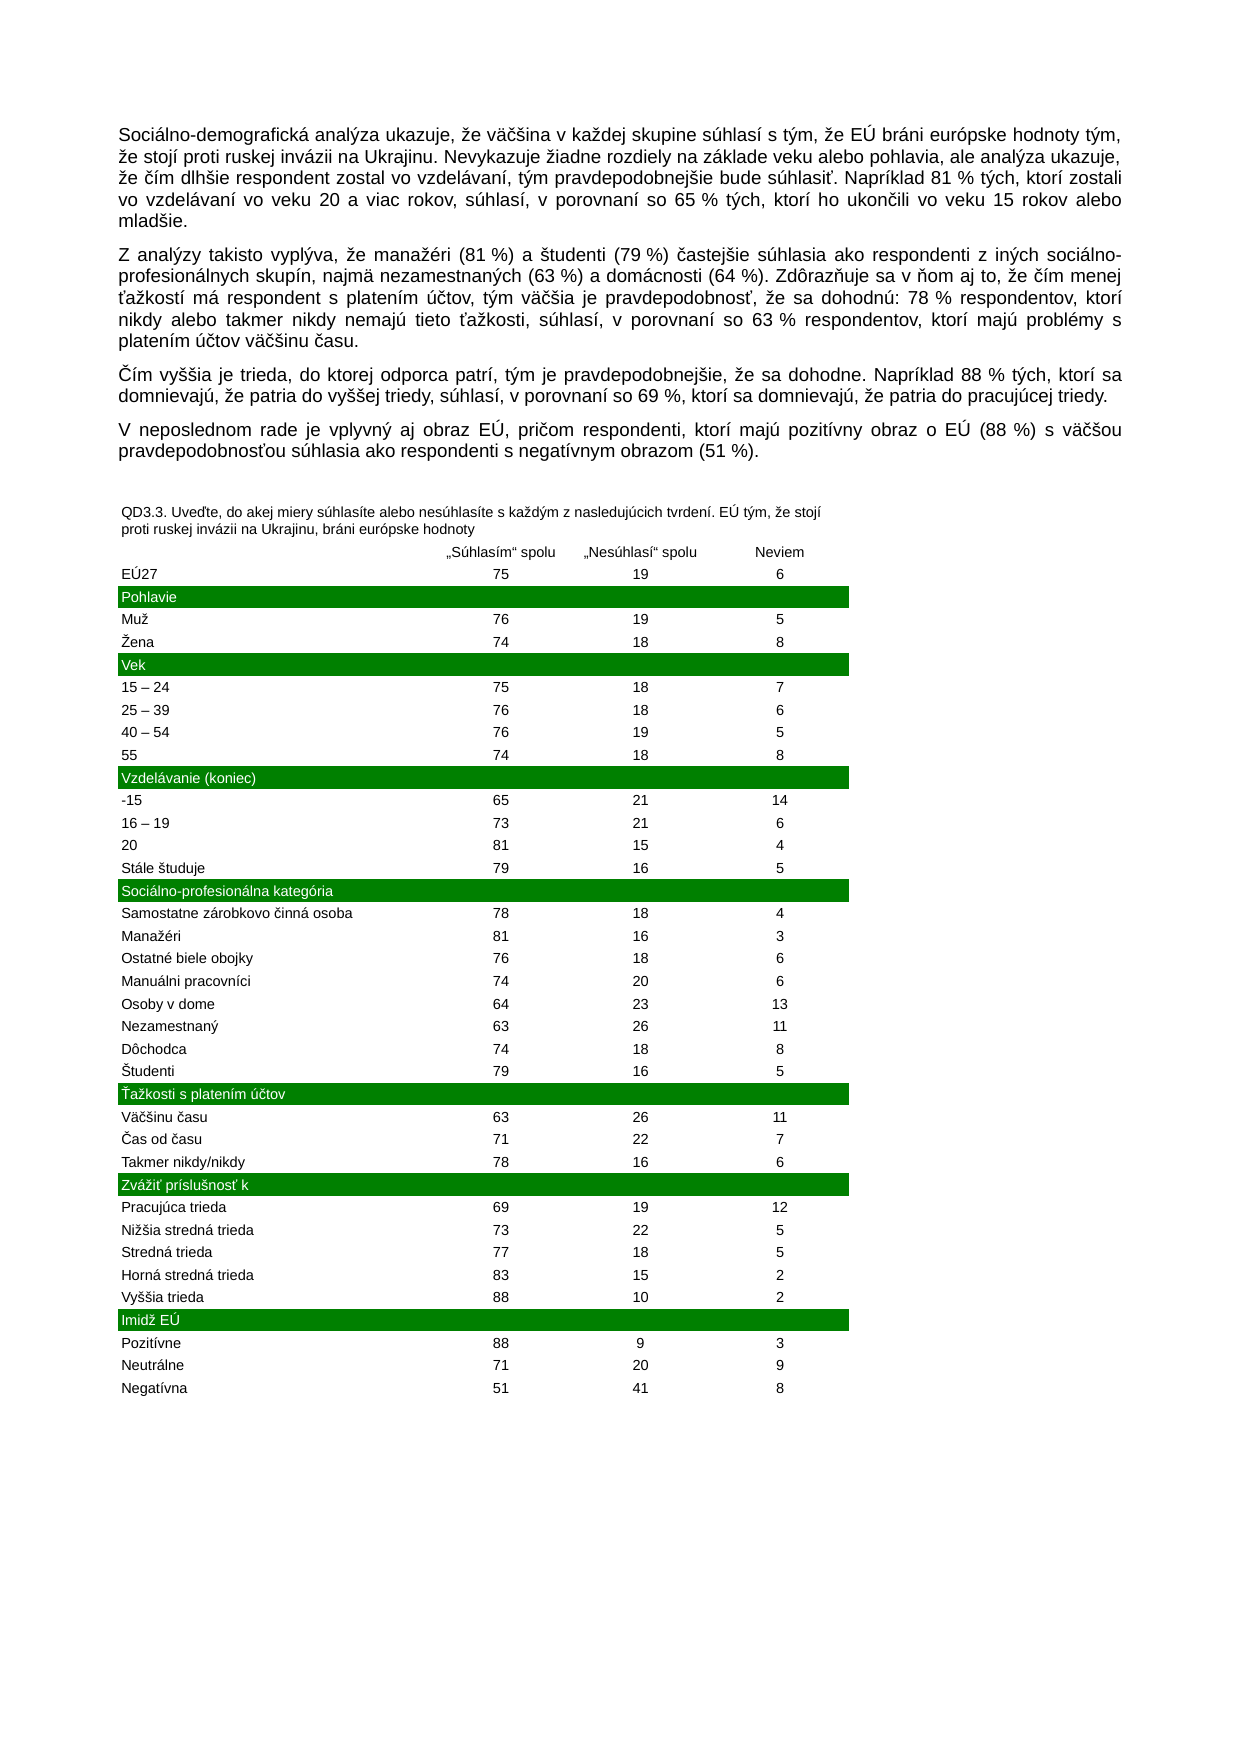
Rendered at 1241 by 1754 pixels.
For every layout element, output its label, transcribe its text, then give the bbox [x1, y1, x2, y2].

table_cell „Nesúhlasí“ spolu [571, 540, 710, 563]
table_cell 16 [571, 857, 710, 879]
table_cell [571, 586, 710, 608]
table_cell 2 [710, 1286, 849, 1309]
table_cell 18 [571, 744, 710, 766]
table_cell 16 [571, 1060, 710, 1083]
table_cell Študenti [118, 1060, 431, 1083]
table_cell Manuálni pracovníci [118, 970, 431, 992]
table_cell [431, 1309, 571, 1331]
table_cell 8 [710, 631, 849, 653]
table_header QD3.3. Uveďte, do akej miery súhlasíte alebo nesúhlasíte s každým z nasledujúcich tvrdení. EÚ tým, že stojí proti ruskej invázii na Ukrajinu, bráni európske hodnoty [118, 501, 849, 540]
table_cell Ostatné biele obojky [118, 947, 431, 970]
text V neposlednom rade je vplyvný aj obraz EÚ, pričom respondenti, ktorí majú pozitívny obraz o EÚ (88 %) s väčšou pravdepodobnosťou súhlasia ako respondenti s negatívnym obrazom (51 %). [118, 418, 1122, 462]
table_cell 74 [431, 1038, 571, 1060]
table_cell [431, 1083, 571, 1105]
table_cell 21 [571, 812, 710, 834]
table_cell 81 [431, 925, 571, 947]
table_cell 25 – 39 [118, 699, 431, 721]
table_cell Nezamestnaný [118, 1015, 431, 1038]
table_cell 16 – 19 [118, 812, 431, 834]
table_cell 20 [571, 1354, 710, 1377]
table_cell [571, 1083, 710, 1105]
table_cell Samostatne zárobkovo činná osoba [118, 902, 431, 924]
table_cell 6 [710, 699, 849, 721]
table_cell [571, 879, 710, 902]
table_cell 18 [571, 947, 710, 970]
table_cell 3 [710, 925, 849, 947]
table_cell 4 [710, 834, 849, 857]
table_cell [710, 766, 849, 789]
table_cell 13 [710, 993, 849, 1015]
table_cell 8 [710, 744, 849, 766]
table_cell [431, 586, 571, 608]
table_cell Ťažkosti s platením účtov [118, 1083, 431, 1105]
table_cell 88 [431, 1331, 571, 1354]
table_cell 8 [710, 1377, 849, 1399]
table_cell [710, 1309, 849, 1331]
table_cell 15 – 24 [118, 676, 431, 698]
table_cell 3 [710, 1331, 849, 1354]
table_cell 74 [431, 744, 571, 766]
table_cell 6 [710, 1151, 849, 1173]
table_cell 75 [431, 563, 571, 586]
table_cell 4 [710, 902, 849, 924]
table_cell 18 [571, 676, 710, 698]
table_cell [710, 1083, 849, 1105]
table_cell 14 [710, 789, 849, 812]
table_cell Čas od času [118, 1128, 431, 1151]
table_cell „Súhlasím“ spolu [431, 540, 571, 563]
table_cell 6 [710, 812, 849, 834]
table_cell 9 [571, 1331, 710, 1354]
table_cell 16 [571, 925, 710, 947]
table_cell 26 [571, 1105, 710, 1128]
table_cell [571, 1173, 710, 1196]
table_cell 73 [431, 1219, 571, 1241]
table_cell 75 [431, 676, 571, 698]
table_cell 15 [571, 1264, 710, 1286]
table_cell 18 [571, 1038, 710, 1060]
table_cell 78 [431, 1151, 571, 1173]
table_cell 20 [571, 970, 710, 992]
table_cell Žena [118, 631, 431, 653]
table_cell 5 [710, 1241, 849, 1264]
table_cell 78 [431, 902, 571, 924]
table_cell [571, 1309, 710, 1331]
table_cell 76 [431, 699, 571, 721]
table_cell 69 [431, 1196, 571, 1218]
table_cell 5 [710, 1060, 849, 1083]
table_cell 79 [431, 1060, 571, 1083]
table_cell 16 [571, 1151, 710, 1173]
table_cell 7 [710, 1128, 849, 1151]
table_cell 18 [571, 699, 710, 721]
table_cell Negatívna [118, 1377, 431, 1399]
table_cell Osoby v dome [118, 993, 431, 1015]
table_cell 15 [571, 834, 710, 857]
table_cell 6 [710, 947, 849, 970]
table_cell 11 [710, 1015, 849, 1038]
table_cell 6 [710, 970, 849, 992]
table_cell Vzdelávanie (koniec) [118, 766, 431, 789]
table_cell Vek [118, 653, 431, 676]
table_cell [431, 1173, 571, 1196]
table_cell 41 [571, 1377, 710, 1399]
table_cell [571, 766, 710, 789]
table_cell 71 [431, 1354, 571, 1377]
table_cell EÚ27 [118, 563, 431, 586]
table_cell 18 [571, 631, 710, 653]
table_cell 77 [431, 1241, 571, 1264]
table_cell Manažéri [118, 925, 431, 947]
table_cell 64 [431, 993, 571, 1015]
table_cell 63 [431, 1015, 571, 1038]
table_cell Sociálno-profesionálna kategória [118, 879, 431, 902]
table_cell [710, 653, 849, 676]
table_cell Horná stredná trieda [118, 1264, 431, 1286]
table_cell Takmer nikdy/nikdy [118, 1151, 431, 1173]
table_cell [431, 766, 571, 789]
table_cell [571, 653, 710, 676]
table_cell 19 [571, 721, 710, 744]
text Čím vyššia je trieda, do ktorej odporca patrí, tým je pravdepodobnejšie, že sa dohodne. Napríklad 88 % tých, ktorí sa domnievajú, že patria do vyššej triedy, súhlasí, v porovnaní so 69 %, ktorí sa domnievajú, že patria do pracujúcej triedy. [118, 363, 1122, 407]
table_cell 63 [431, 1105, 571, 1128]
table_cell -15 [118, 789, 431, 812]
table_cell 12 [710, 1196, 849, 1218]
table_cell 19 [571, 563, 710, 586]
table_cell 5 [710, 1219, 849, 1241]
table_cell 65 [431, 789, 571, 812]
table_cell 73 [431, 812, 571, 834]
table_cell 81 [431, 834, 571, 857]
table_cell 11 [710, 1105, 849, 1128]
table_cell 19 [571, 608, 710, 631]
table_cell 7 [710, 676, 849, 698]
table_cell 23 [571, 993, 710, 1015]
table_cell Neviem [710, 540, 849, 563]
table_cell 21 [571, 789, 710, 812]
table_cell 26 [571, 1015, 710, 1038]
table_cell [431, 653, 571, 676]
table_cell Dôchodca [118, 1038, 431, 1060]
table_cell 40 – 54 [118, 721, 431, 744]
table_cell Stredná trieda [118, 1241, 431, 1264]
table_cell 79 [431, 857, 571, 879]
table_cell 22 [571, 1219, 710, 1241]
table_cell Zvážiť príslušnosť k [118, 1173, 431, 1196]
table_cell [710, 1173, 849, 1196]
table_cell Väčšinu času [118, 1105, 431, 1128]
table_cell 9 [710, 1354, 849, 1377]
table_cell 76 [431, 721, 571, 744]
text Sociálno-demografická analýza ukazuje, že väčšina v každej skupine súhlasí s tým, že EÚ bráni európske hodnoty tým, že stojí proti ruskej invázii na Ukrajinu. Nevykazuje žiadne rozdiely na základe veku alebo pohlavia, ale analýza ukazuje, že čím dlhšie respondent zostal vo vzdelávaní, tým pravdepodobnejšie bude súhlasiť. Napríklad 81 % tých, ktorí zostali vo vzdelávaní vo veku 20 a viac rokov, súhlasí, v porovnaní so 65 % tých, ktorí ho ukončili vo veku 15 rokov alebo mladšie. [118, 124, 1122, 232]
table_cell [710, 586, 849, 608]
table_cell 5 [710, 857, 849, 879]
table_cell Neutrálne [118, 1354, 431, 1377]
table_cell 55 [118, 744, 431, 766]
table_cell 74 [431, 631, 571, 653]
table_cell 83 [431, 1264, 571, 1286]
table_cell 20 [118, 834, 431, 857]
table_cell 19 [571, 1196, 710, 1218]
table_cell 5 [710, 721, 849, 744]
table_cell 71 [431, 1128, 571, 1151]
table_cell 76 [431, 608, 571, 631]
table_cell Imidž EÚ [118, 1309, 431, 1331]
table_cell 74 [431, 970, 571, 992]
table_cell Pozitívne [118, 1331, 431, 1354]
table_cell 6 [710, 563, 849, 586]
table_cell Pohlavie [118, 586, 431, 608]
table_cell Muž [118, 608, 431, 631]
table_cell 51 [431, 1377, 571, 1399]
table_cell 2 [710, 1264, 849, 1286]
table_cell 18 [571, 1241, 710, 1264]
table_cell Stále študuje [118, 857, 431, 879]
table_cell 88 [431, 1286, 571, 1309]
table_cell 22 [571, 1128, 710, 1151]
table_cell 18 [571, 902, 710, 924]
table_cell 8 [710, 1038, 849, 1060]
table_cell Vyššia trieda [118, 1286, 431, 1309]
table_cell Nižšia stredná trieda [118, 1219, 431, 1241]
text Z analýzy takisto vyplýva, že manažéri (81 %) a študenti (79 %) častejšie súhlasia ako respondenti z iných sociálno-profesionálnych skupín, najmä nezamestnaných (63 %) a domácnosti (64 %). Zdôrazňuje sa v ňom aj to, že čím menej ťažkostí má respondent s platením účtov, tým väčšia je pravdepodobnosť, že sa dohodnú: 78 % respondentov, ktorí nikdy alebo takmer nikdy nemajú tieto ťažkosti, súhlasí, v porovnaní so 63 % respondentov, ktorí majú problémy s platením účtov väčšinu času. [118, 244, 1122, 352]
table_cell 10 [571, 1286, 710, 1309]
table_cell 76 [431, 947, 571, 970]
table_cell [118, 540, 431, 563]
table_cell 5 [710, 608, 849, 631]
table_cell [431, 879, 571, 902]
table_cell [710, 879, 849, 902]
table_cell Pracujúca trieda [118, 1196, 431, 1218]
